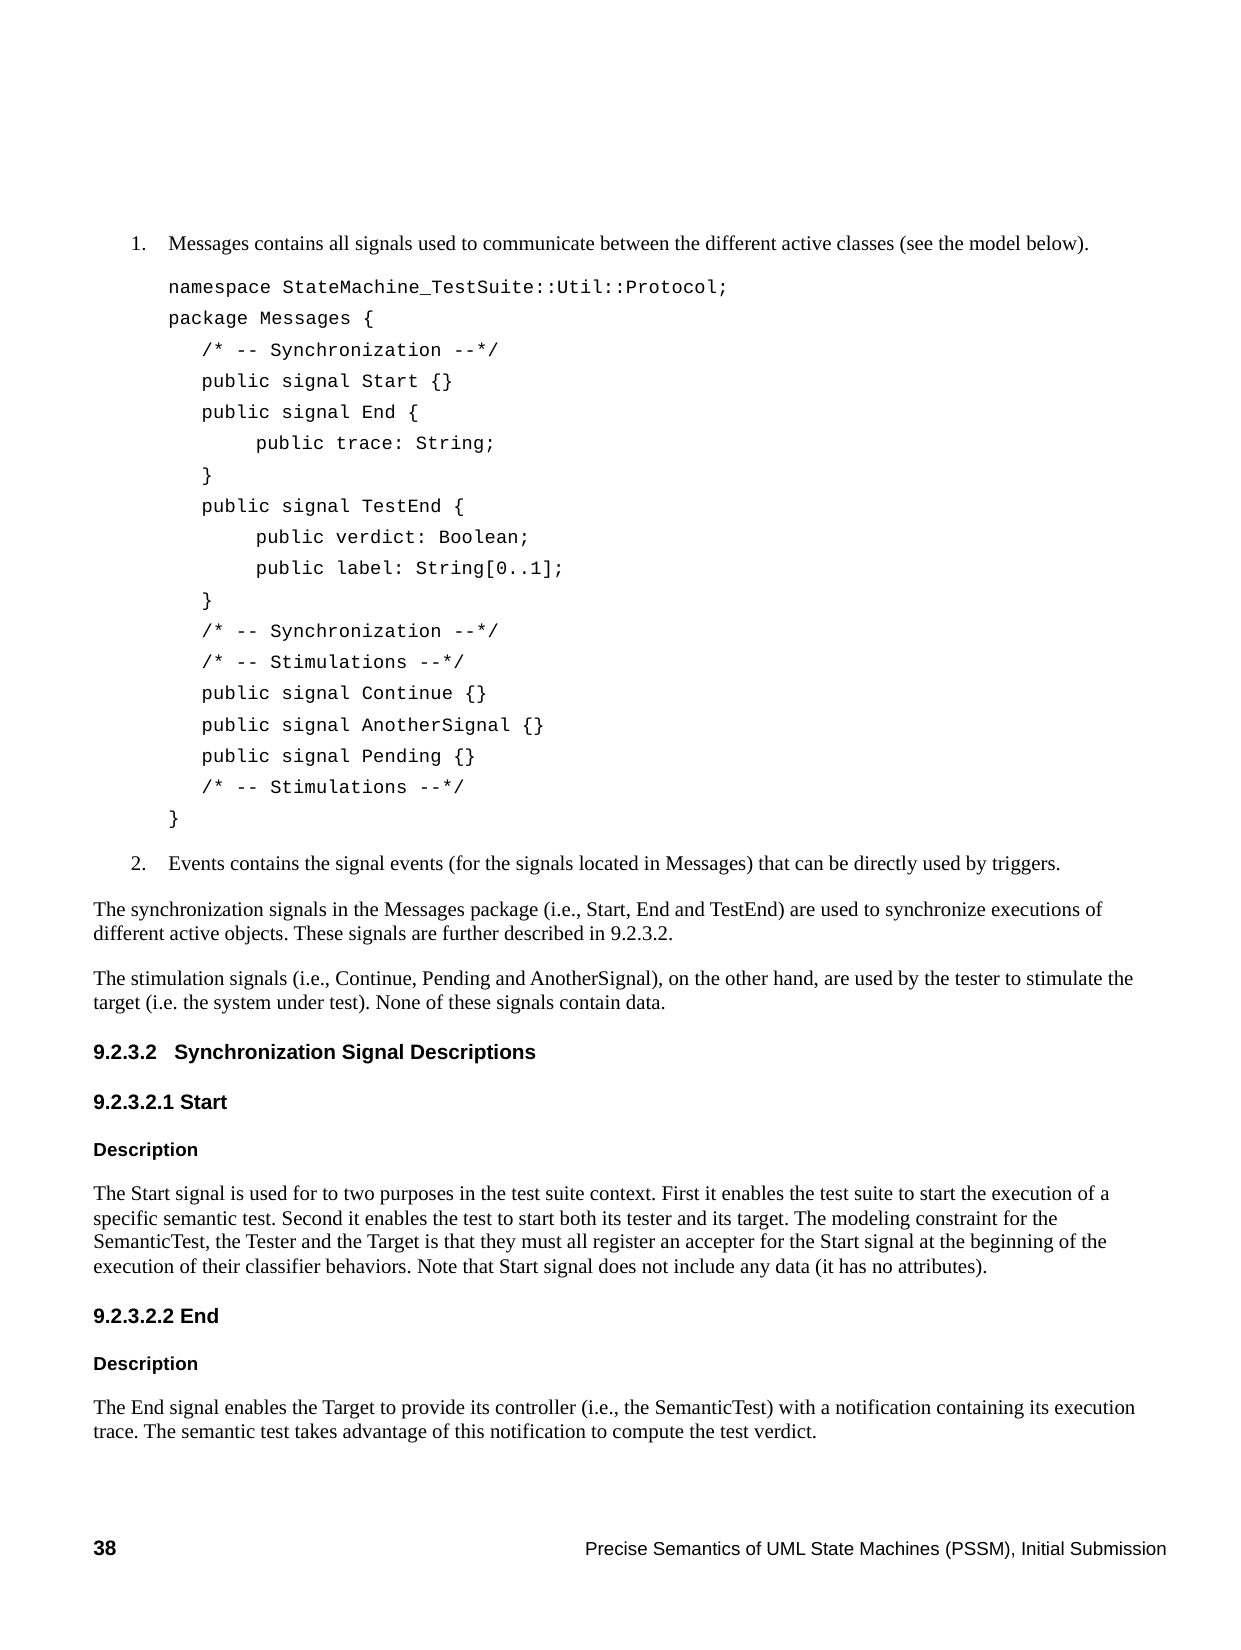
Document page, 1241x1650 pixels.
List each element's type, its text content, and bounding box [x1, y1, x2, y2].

list Events contains the signal events (for the signals located in Messages) that can be directly used by triggers. [131, 851, 1164, 875]
text } [168, 807, 1164, 830]
subtitle Synchronization Signal Descriptions [93, 1039, 1164, 1064]
text public verdict: Boolean; [168, 526, 1164, 549]
text /* -- Stimulations --*/ [168, 651, 1164, 674]
list Messages contains all signals used to communicate between the different active classes (see the model below). [131, 231, 1164, 255]
text public signal TestEnd { [168, 495, 1164, 518]
text } [168, 464, 1164, 487]
subtitle Description [93, 1353, 1164, 1374]
text public signal End { [168, 401, 1164, 424]
subtitle Description [93, 1139, 1164, 1160]
text } [168, 589, 1164, 612]
text /* -- Synchronization --*/ [168, 620, 1164, 643]
text public signal AnotherSignal {} [168, 714, 1164, 737]
text The synchronization signals in the Messages package (i.e., Start, End and TestEnd) are used to synchronize executions of different active objects. These signals are further described in 9.2.3.2. [93, 896, 1164, 944]
text The End signal enables the Target to provide its controller (i.e., the SemanticTest) with a notification containing its execution trace. The semantic test takes advantage of this notification to compute the test verdict. [93, 1395, 1164, 1443]
text The stimulation signals (i.e., Continue, Pending and AnotherSignal), on the other hand, are used by the tester to stimulate the target (i.e. the system under test). None of these signals contain data. [93, 966, 1164, 1014]
text public signal Continue {} [168, 682, 1164, 705]
text namespace StateMachine_TestSuite::Util::Protocol; [168, 276, 1164, 299]
subtitle Start [93, 1089, 1164, 1114]
text /* -- Stimulations --*/ [168, 776, 1164, 799]
text public label: String[0..1]; [168, 557, 1164, 580]
text package Messages { [168, 307, 1164, 330]
text /* -- Synchronization --*/ [168, 339, 1164, 362]
text public signal Pending {} [168, 745, 1164, 768]
text public trace: String; [168, 432, 1164, 455]
subtitle End [93, 1303, 1164, 1328]
text public signal Start {} [168, 370, 1164, 393]
text The Start signal is used for to two purposes in the test suite context. First it enables the test suite to start the execution of a specific semantic test. Second it enables the test to start both its tester and its target. The modeling constraint for the SemanticTest, the Tester and the Target is that they must all register an accepter for the Start signal at the beginning of the execution of their classifier behaviors. Note that Start signal does not include any data (it has no attributes). [93, 1181, 1164, 1278]
